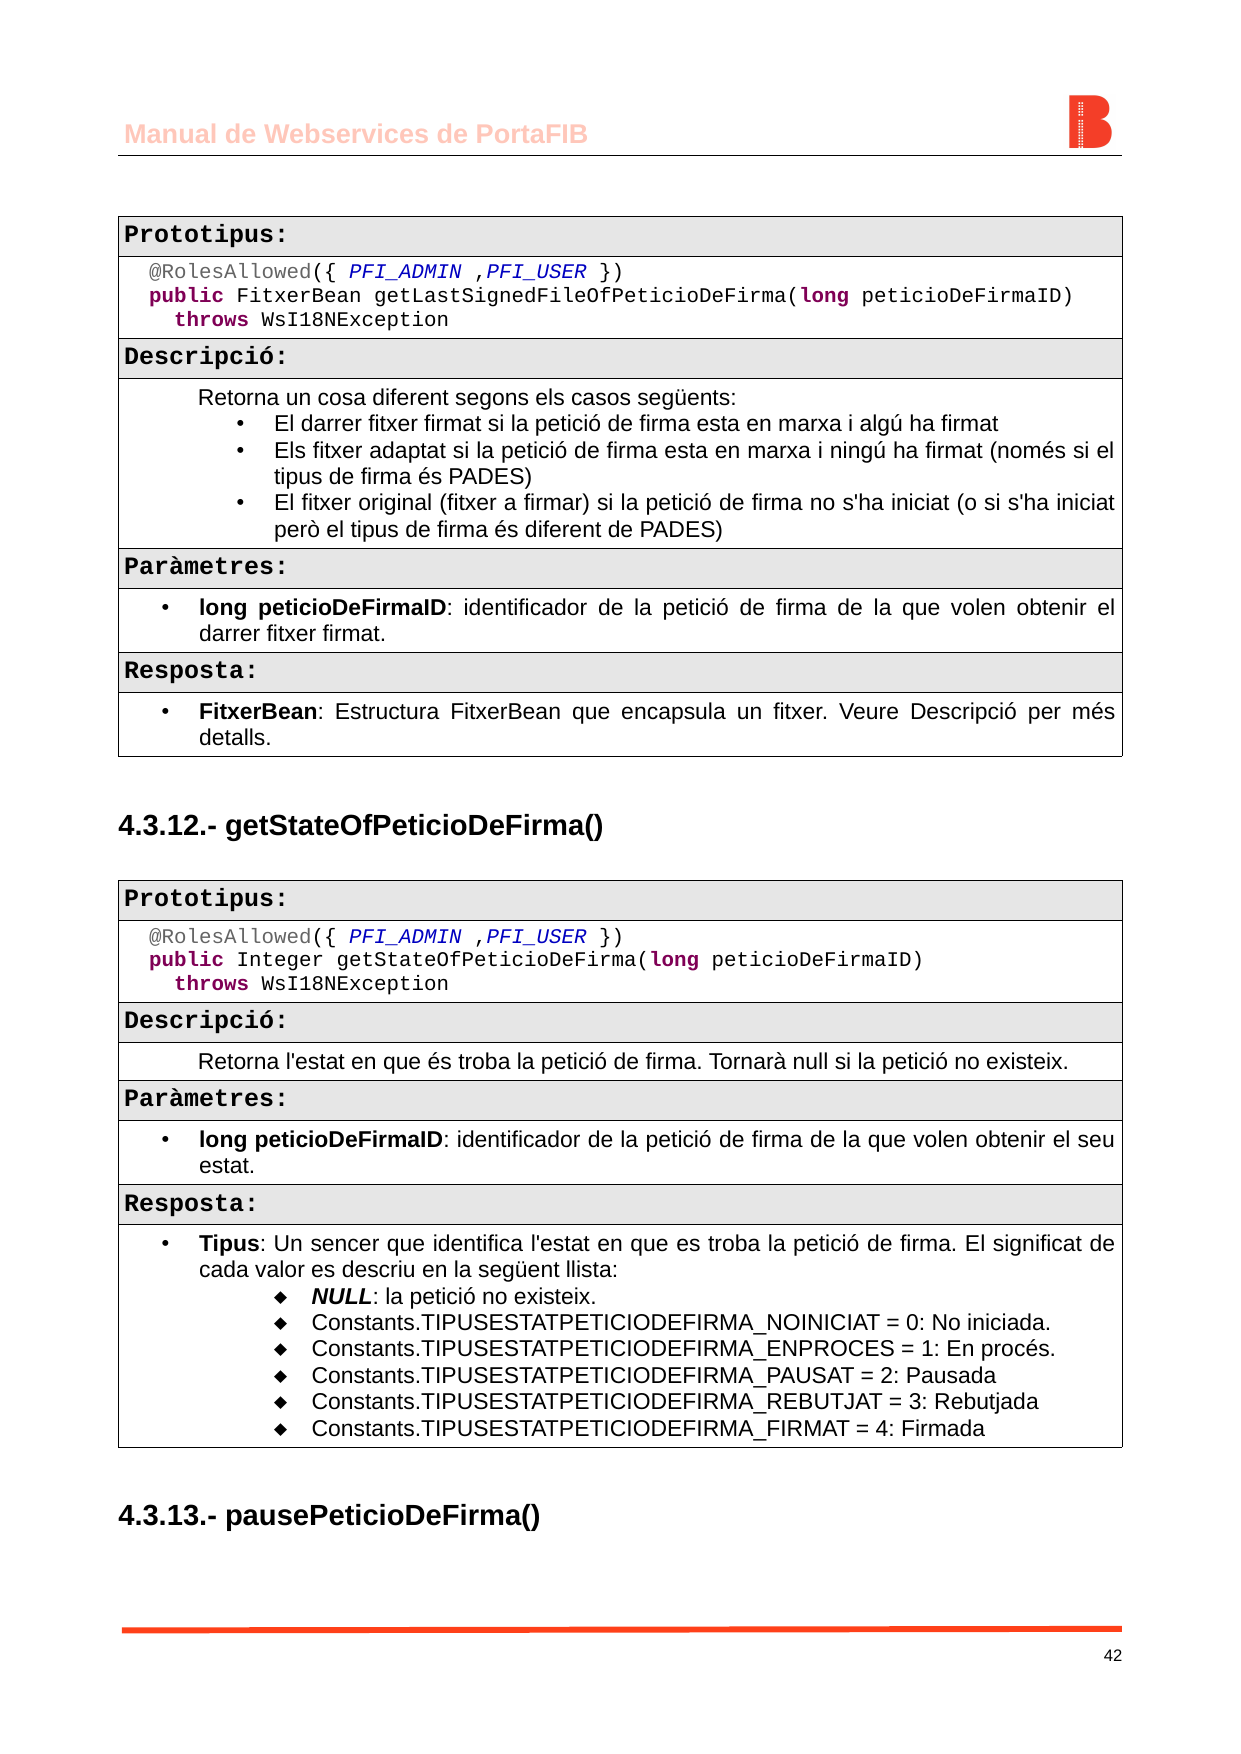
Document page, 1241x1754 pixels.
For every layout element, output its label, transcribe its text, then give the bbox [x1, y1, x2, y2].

table_cell long peticioDeFirmaID: identificador de la petició de firma de la que volen obtenir el darrer fitxer firmat. [119, 589, 1122, 652]
table_cell Paràmetres: [119, 549, 1122, 588]
table_cell Paràmetres: [119, 1081, 1122, 1120]
table_cell @RolesAllowed({ PFI_ADMIN ,PFI_USER }) public FitxerBean getLastSignedFileOfPeticioDeFirma(long peticioDeFirmaID) throws WsI18NException [119, 257, 1122, 338]
subtitle pausePeticioDeFirma() [118, 1498, 1122, 1532]
table_cell @RolesAllowed({ PFI_ADMIN ,PFI_USER }) public Integer getStateOfPeticioDeFirma(long peticioDeFirmaID) throws WsI18NException [119, 921, 1122, 1002]
table_cell Descripció: [119, 1003, 1122, 1042]
table_cell Retorna un cosa diferent segons els casos següents: El darrer fitxer firmat si la petició de firma esta en marxa i algú ha firmat Els fitxer adaptat si la petició de firma esta en marxa i ningú ha firmat (només si el tipus de firma és PADES) El fitxer original (fitxer a firmar) si la petició de firma no s'ha iniciat (o si s'ha iniciat però el tipus de firma és diferent de PADES) [119, 379, 1122, 548]
table_cell Retorna l'estat en que és troba la petició de firma. Tornarà null si la petició no existeix. [119, 1043, 1122, 1080]
table_cell Descripció: [119, 339, 1122, 378]
table_header Prototipus: [119, 881, 1122, 920]
table_cell Resposta: [119, 653, 1122, 692]
table_cell Resposta: [119, 1185, 1122, 1224]
subtitle getStateOfPeticioDeFirma() [118, 807, 1122, 841]
table_cell Tipus: Un sencer que identifica l'estat en que es troba la petició de firma. El significat de cada valor es descriu en la següent llista: NULL: la petició no existeix. Constants.TIPUSESTATPETICIODEFIRMA_NOINICIAT = 0: No iniciada. Constants.TIPUSESTATPETICIODEFIRMA_ENPROCES = 1: En procés. Constants.TIPUSESTATPETICIODEFIRMA_PAUSAT = 2: Pausada Constants.TIPUSESTATPETICIODEFIRMA_REBUTJAT = 3: Rebutjada Constants.TIPUSESTATPETICIODEFIRMA_FIRMAT = 4: Firmada [119, 1225, 1122, 1447]
table_cell long peticioDeFirmaID: identificador de la petició de firma de la que volen obtenir el seu estat. [119, 1121, 1122, 1184]
table_header Prototipus: [119, 217, 1122, 256]
table_cell FitxerBean: Estructura FitxerBean que encapsula un fitxer. Veure Descripció per més detalls. [119, 693, 1122, 756]
picture [1063, 94, 1117, 150]
